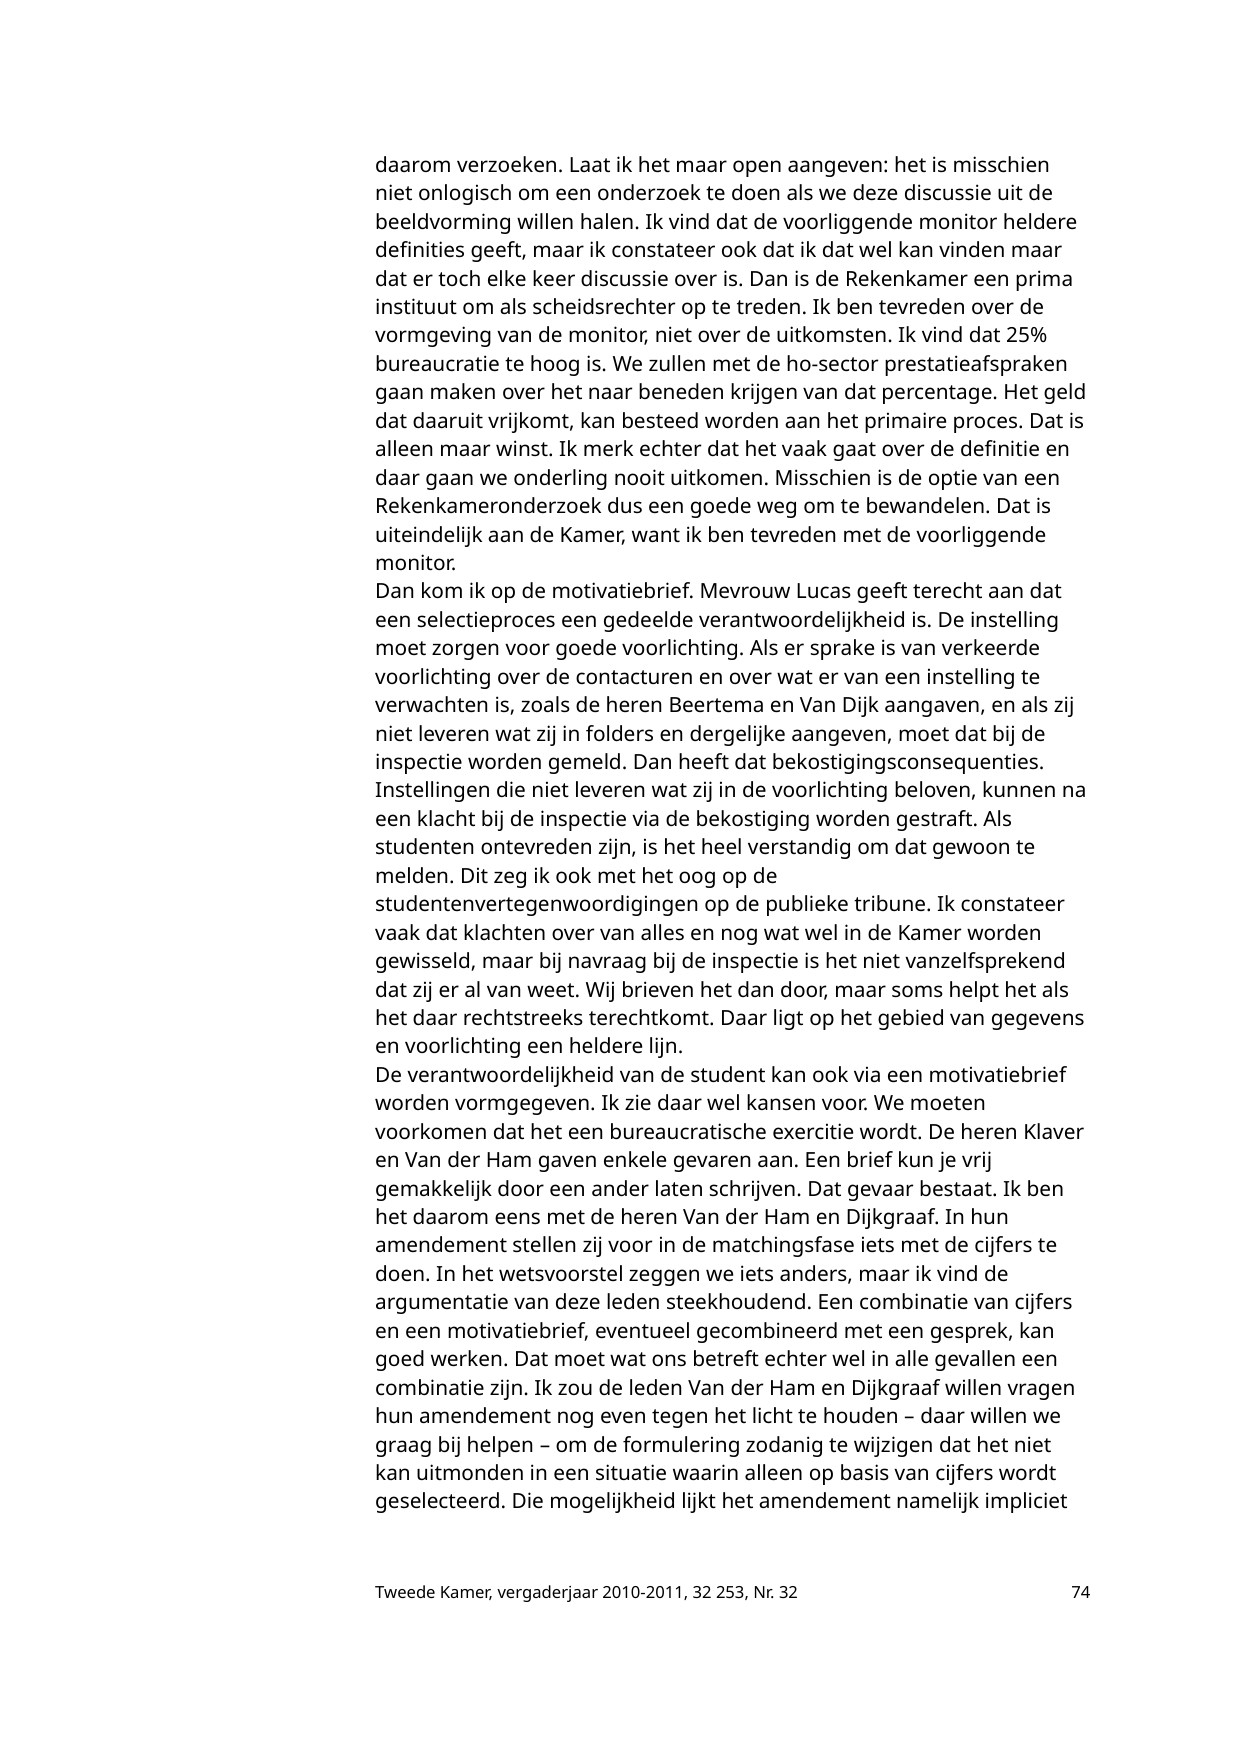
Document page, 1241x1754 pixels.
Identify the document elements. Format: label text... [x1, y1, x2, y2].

text Dan kom ik op de motivatiebrief. Mevrouw Lucas geeft terecht aan dat een selectieproces een gedeelde verantwoordelijkheid is. De instelling moet zorgen voor goede voorlichting. Als er sprake is van verkeerde voorlichting over de contacturen en over wat er van een instelling te verwachten is, zoals de heren Beertema en Van Dijk aangaven, en als zij niet leveren wat zij in folders en dergelijke aangeven, moet dat bij de inspectie worden gemeld. Dan heeft dat bekostigingsconsequenties. Instellingen die niet leveren wat zij in de voorlichting beloven, kunnen na een klacht bij de inspectie via de bekostiging worden gestraft. Als studenten ontevreden zijn, is het heel verstandig om dat gewoon te melden. Dit zeg ik ook met het oog op de studentenvertegenwoordigingen op de publieke tribune. Ik constateer vaak dat klachten over van alles en nog wat wel in de Kamer worden gewisseld, maar bij navraag bij de inspectie is het niet vanzelfsprekend dat zij er al van weet. Wij brieven het dan door, maar soms helpt het als het daar rechtstreeks terechtkomt. Daar ligt op het gebied van gegevens en voorlichting een heldere lijn. [375, 577, 1090, 1060]
text De verantwoordelijkheid van de student kan ook via een motivatiebrief worden vormgegeven. Ik zie daar wel kansen voor. We moeten voorkomen dat het een bureaucratische exercitie wordt. De heren Klaver en Van der Ham gaven enkele gevaren aan. Een brief kun je vrij gemakkelijk door een ander laten schrijven. Dat gevaar bestaat. Ik ben het daarom eens met de heren Van der Ham en Dijkgraaf. In hun amendement stellen zij voor in de matchingsfase iets met de cijfers te doen. In het wetsvoorstel zeggen we iets anders, maar ik vind de argumentatie van deze leden steekhoudend. Een combinatie van cijfers en een motivatiebrief, eventueel gecombineerd met een gesprek, kan goed werken. Dat moet wat ons betreft echter wel in alle gevallen een combinatie zijn. Ik zou de leden Van der Ham en Dijkgraaf willen vragen hun amendement nog even tegen het licht te houden – daar willen we graag bij helpen – om de formulering zodanig te wijzigen dat het niet kan uitmonden in een situatie waarin alleen op basis van cijfers wordt geselecteerd. Die mogelijkheid lijkt het amendement namelijk impliciet [375, 1060, 1090, 1515]
text daarom verzoeken. Laat ik het maar open aangeven: het is misschien niet onlogisch om een onderzoek te doen als we deze discussie uit de beeldvorming willen halen. Ik vind dat de voorliggende monitor heldere definities geeft, maar ik constateer ook dat ik dat wel kan vinden maar dat er toch elke keer discussie over is. Dan is de Rekenkamer een prima instituut om als scheidsrechter op te treden. Ik ben tevreden over de vormgeving van de monitor, niet over de uitkomsten. Ik vind dat 25% bureaucratie te hoog is. We zullen met de ho-sector prestatieafspraken gaan maken over het naar beneden krijgen van dat percentage. Het geld dat daaruit vrijkomt, kan besteed worden aan het primaire proces. Dat is alleen maar winst. Ik merk echter dat het vaak gaat over de definitie en daar gaan we onderling nooit uitkomen. Misschien is de optie van een Rekenkameronderzoek dus een goede weg om te bewandelen. Dat is uiteindelijk aan de Kamer, want ik ben tevreden met de voorliggende monitor. [375, 150, 1090, 577]
